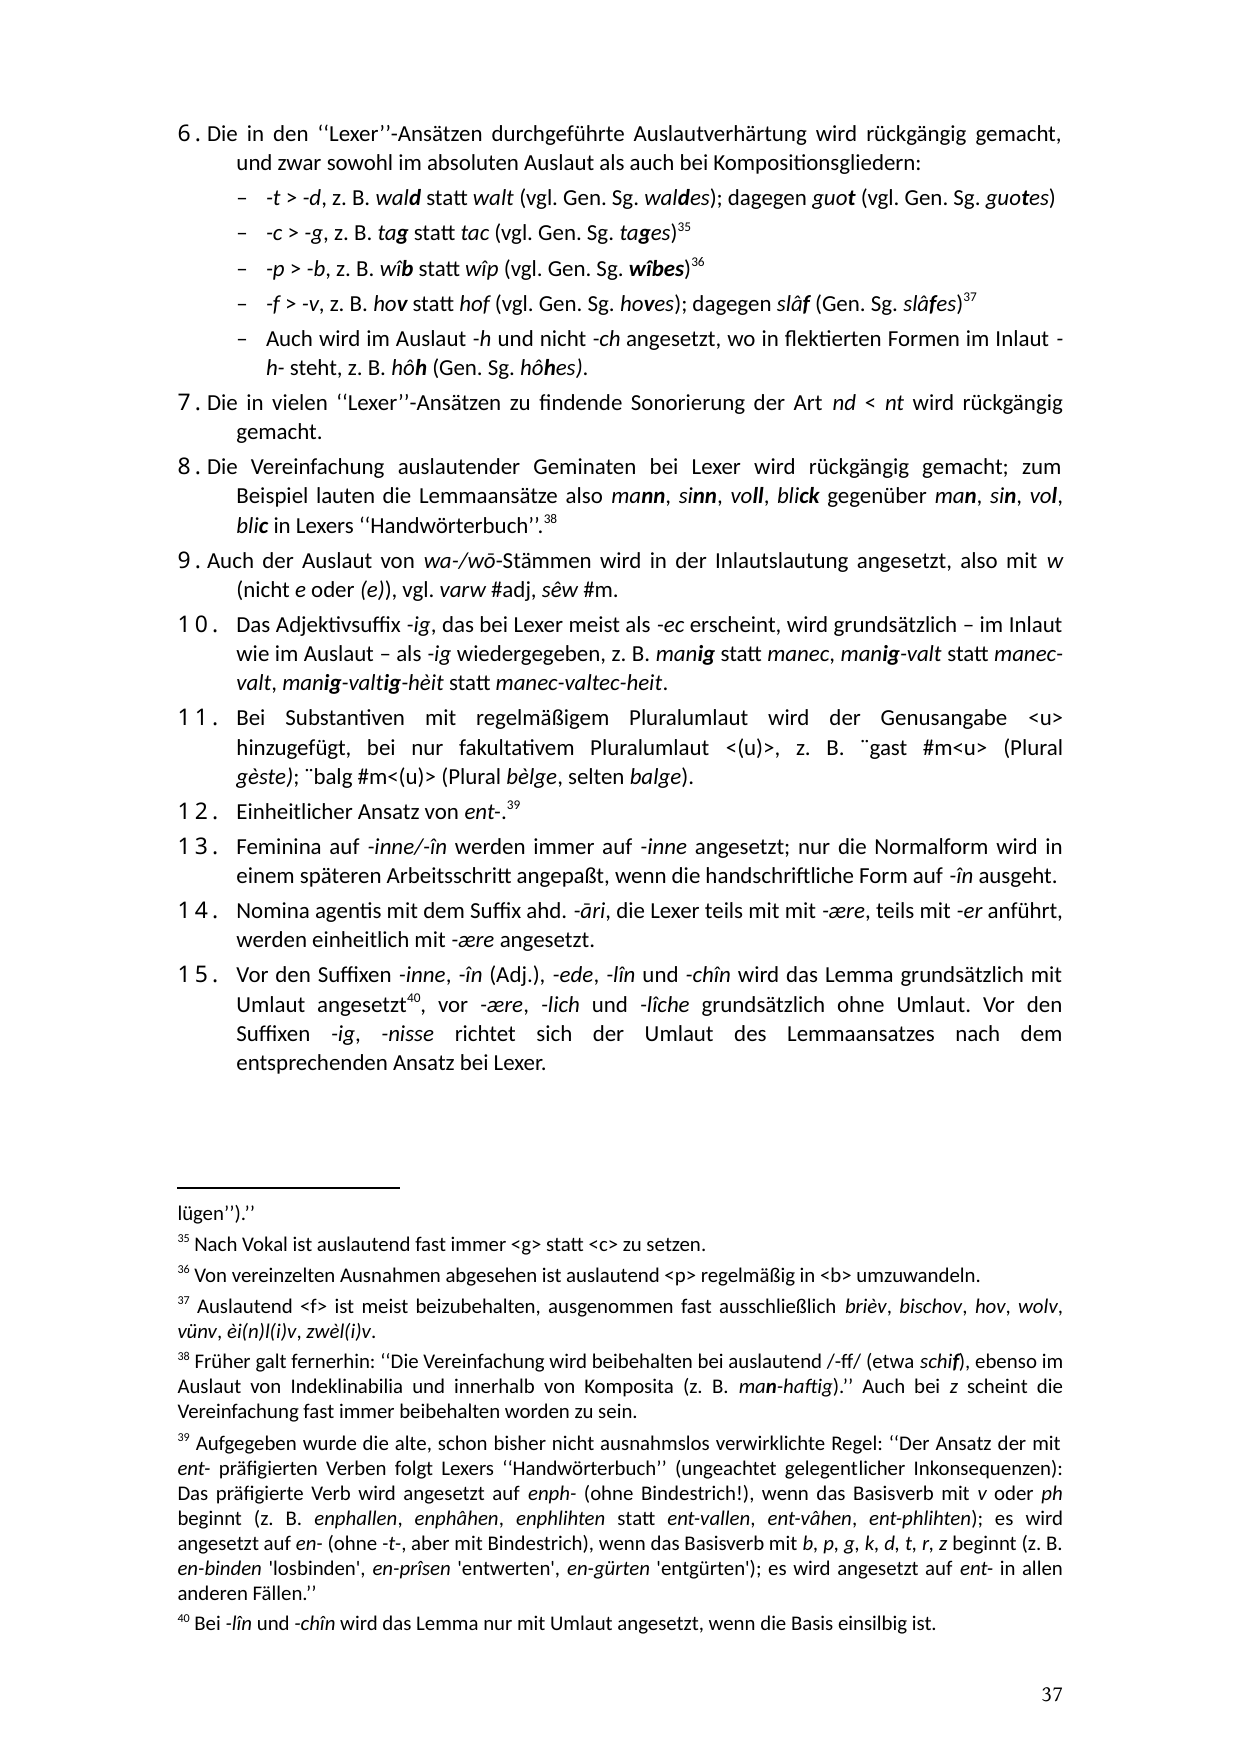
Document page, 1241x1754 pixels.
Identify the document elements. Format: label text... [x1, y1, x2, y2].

list Auch der Auslaut von ­wa-/­wō-Stämmen wird in der Inlautslautung angesetzt, also mit ­w (nicht ­e oder ­(e)), vgl. varw #adj, sêw #m. [177, 545, 1063, 603]
text lügen’’).’’ [177, 1200, 1063, 1225]
list Bei -lîn und -chîn wird das Lemma nur mit Umlaut angesetzt, wenn die Basis einsilbig ist. [177, 1611, 1063, 1636]
list Einheitlicher Ansatz von ent-. [177, 796, 1063, 825]
text Auslautend <f> ist meist beizubehalten, ausgenommen fast ausschließlich brièv, bischov, hov, wolv, vünv, èi(n)l(i)v, zwèl(i)v. [177, 1293, 1063, 1343]
text – -p > -b, z. B. wîb statt wîp (vgl. Gen. Sg. wîbes) [236, 253, 1063, 282]
list Vor den Suffixen -inne, -în (Adj.), -ede, -lîn und -chîn wird das Lemma grundsätzlich mit Umlaut angesetzt, vor -ære, -lich und -lîche grundsätzlich ohne Umlaut. Vor den Suffixen -ig, ‑nisse richtet sich der Umlaut des Lemmaansatzes nach dem entsprechenden Ansatz bei Lexer. [177, 959, 1063, 1076]
text – Auch wird im Auslaut -h und nicht -ch angesetzt, wo in flektierten Formen im Inlaut -h- steht, z. B. hôh (Gen. Sg. hôhes). [236, 323, 1063, 381]
list Die Vereinfachung auslautender Geminaten bei Lexer wird rückgängig gemacht; zum Beispiel lauten die Lemmaansätze also mann, sinn, voll, blick gegenüber man, sin, vol, blic in Lexers ‘‘Handwörterbuch’’. [177, 451, 1063, 539]
text Von vereinzelten Ausnahmen abgesehen ist auslautend <p> regelmäßig in <b> umzuwandeln. [177, 1262, 1063, 1287]
text – -c > -g, z. B. tag statt tac (vgl. Gen. Sg. tages) [236, 217, 1063, 247]
list Das Adjektivsuffix -ig, das bei Lexer meist als -ec erscheint, wird grundsätzlich – im Inlaut wie im Auslaut – als -ig wiedergegeben, z. B. manig statt manec, manig-valt statt manec-valt, manig-valtig-hèit statt manec-valtec-heit. [177, 609, 1063, 697]
list Bei Substantiven mit regelmäßigem Pluralumlaut wird der Genusangabe <u> hinzugefügt, bei nur fakultativem Pluralumlaut <(u)>, z. B. ¨gast #m<u> (Plural gèste); ¨balg #m<(u)> (Plural bèlge, selten balge). [177, 702, 1063, 790]
text – -f > -v, z. B. hov statt hof (vgl. Gen. Sg. hoves); dagegen slâf (Gen. Sg. slâfes) [236, 288, 1063, 317]
text – -t > -d, z. B. wald statt walt (vgl. Gen. Sg. waldes); dagegen guot (vgl. Gen. Sg. guotes) [236, 182, 1063, 212]
list Nomina agentis mit dem Suffix ahd. -āri, die Lexer teils mit mit -ære, teils mit -er anführt, werden einheitlich mit -ære angesetzt. [177, 895, 1063, 954]
text Nach Vokal ist auslautend fast immer <g> statt <c> zu setzen. [177, 1231, 1063, 1256]
list Feminina auf -inne/-în werden immer auf -inne angesetzt; nur die Normalform wird in einem späteren Arbeitsschritt angepaßt, wenn die handschriftliche Form auf -în ausgeht. [177, 831, 1063, 889]
list Die in vielen ‘‘Lexer’’-Ansätzen zu findende Sonorierung der Art nd < nt wird rückgängig gemacht. [177, 387, 1063, 445]
list Aufgegeben wurde die alte, schon bisher nicht ausnahmslos verwirklichte Regel: ‘‘Der Ansatz der mit ent- präfigierten Verben folgt Lexers ‘‘Handwörterbuch’’ (ungeachtet gelegent­licher Inkonsequenzen): Das präfigierte Verb wird angesetzt auf enph- (ohne Binde­strich!), wenn das Basis­verb mit v oder ph beginnt (z. B. enphallen, enphâhen, enphlihten statt ent-vallen, ent-vâhen, ent-phlihten); es wird angesetzt auf en- (ohne -t-, aber mit Binde­strich), wenn das Basisverb mit b, p, g, k, d, t, r, z beginnt (z. B. en-binden 'losbinden', en-prîsen 'entwerten', en-gürten 'entgürten'); es wird angesetzt auf ent- in allen anderen Fällen.’’ [177, 1430, 1063, 1605]
list Die in den ‘‘Lexer’’-Ansätzen durchgeführte Auslautverhärtung wird rückgängig gemacht, und zwar sowohl im absoluten Auslaut als auch bei Kompositionsgliedern: [177, 118, 1063, 176]
list Früher galt fernerhin: ‘‘Die Vereinfachung wird beibehalten bei auslautend /-ff/ (etwa schif), eben­so im Auslaut von Indeklinabilia und innerhalb von Komposita (z. B. man-haftig).’’ Auch bei ­z scheint die Vereinfachung fast immer beibehalten worden zu sein. [177, 1349, 1063, 1424]
